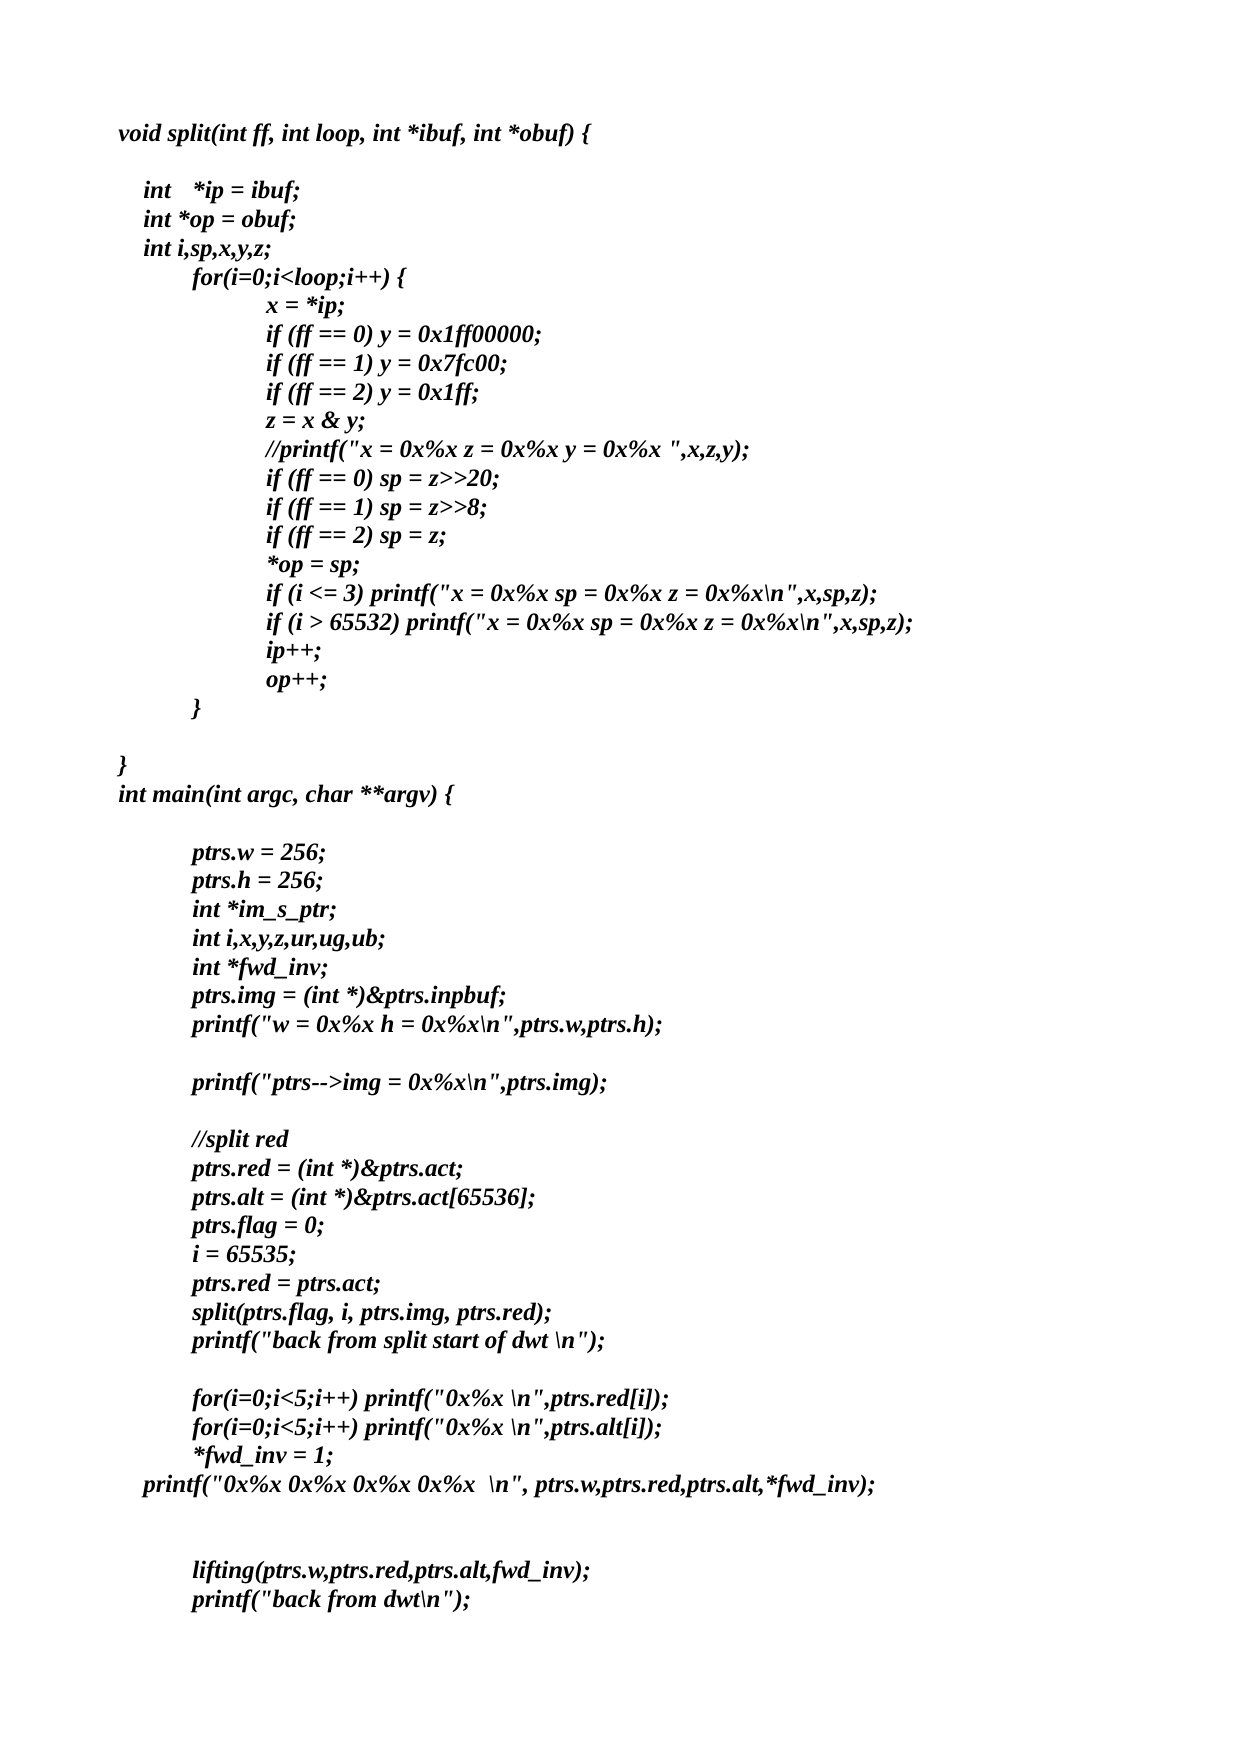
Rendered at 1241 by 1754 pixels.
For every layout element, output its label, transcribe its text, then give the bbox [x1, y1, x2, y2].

text for(i=0;i<5;i++) printf("0x%x \n",ptrs.alt[i]); [118, 1412, 1122, 1441]
text if (ff == 1) sp = z>>8; [118, 492, 1122, 521]
text z = x & y; [118, 406, 1122, 434]
text if (ff == 0) y = 0x1ff00000; [118, 319, 1122, 348]
text ptrs.w = 256; [118, 837, 1122, 866]
text printf("back from split start of dwt \n"); [118, 1326, 1122, 1354]
text if (ff == 2) y = 0x1ff; [118, 377, 1122, 406]
text x = *ip; [118, 291, 1122, 319]
text int i,sp,x,y,z; [118, 233, 1122, 262]
text ip++; [118, 636, 1122, 664]
text int *fwd_inv; [118, 952, 1122, 981]
text ptrs.red = (int *)&ptrs.act; [118, 1153, 1122, 1182]
text ptrs.alt = (int *)&ptrs.act[65536]; [118, 1182, 1122, 1211]
text for(i=0;i<5;i++) printf("0x%x \n",ptrs.red[i]); [118, 1383, 1122, 1412]
text int *im_s_ptr; [118, 894, 1122, 923]
text if (ff == 0) sp = z>>20; [118, 463, 1122, 492]
text printf("0x%x 0x%x 0x%x 0x%x \n", ptrs.w,ptrs.red,ptrs.alt,*fwd_inv); [118, 1469, 1122, 1498]
text ptrs.flag = 0; [118, 1211, 1122, 1239]
text if (ff == 1) y = 0x7fc00; [118, 348, 1122, 377]
text //split red [118, 1124, 1122, 1153]
text if (i > 65532) printf("x = 0x%x sp = 0x%x z = 0x%x\n",x,sp,z); [118, 607, 1122, 636]
text printf("back from dwt\n"); [118, 1584, 1122, 1613]
text } [118, 693, 1122, 722]
text } [118, 751, 1122, 779]
text lifting(ptrs.w,ptrs.red,ptrs.alt,fwd_inv); [118, 1556, 1122, 1584]
text int i,x,y,z,ur,ug,ub; [118, 923, 1122, 952]
text int *op = obuf; [118, 204, 1122, 233]
text ptrs.red = ptrs.act; [118, 1268, 1122, 1297]
text void split(int ff, int loop, int *ibuf, int *obuf) { [118, 118, 1122, 147]
text split(ptrs.flag, i, ptrs.img, ptrs.red); [118, 1297, 1122, 1326]
text ptrs.img = (int *)&ptrs.inpbuf; [118, 981, 1122, 1009]
text int *ip = ibuf; [118, 176, 1122, 204]
text if (i <= 3) printf("x = 0x%x sp = 0x%x z = 0x%x\n",x,sp,z); [118, 578, 1122, 607]
text for(i=0;i<loop;i++) { [118, 262, 1122, 291]
text *fwd_inv = 1; [118, 1441, 1122, 1469]
text i = 65535; [118, 1239, 1122, 1268]
text if (ff == 2) sp = z; [118, 521, 1122, 549]
text printf("ptrs-->img = 0x%x\n",ptrs.img); [118, 1067, 1122, 1096]
text //printf("x = 0x%x z = 0x%x y = 0x%x ",x,z,y); [118, 434, 1122, 463]
text *op = sp; [118, 549, 1122, 578]
text printf("w = 0x%x h = 0x%x\n",ptrs.w,ptrs.h); [118, 1009, 1122, 1038]
text ptrs.h = 256; [118, 866, 1122, 894]
text int main(int argc, char **argv) { [118, 779, 1122, 808]
text op++; [118, 664, 1122, 693]
